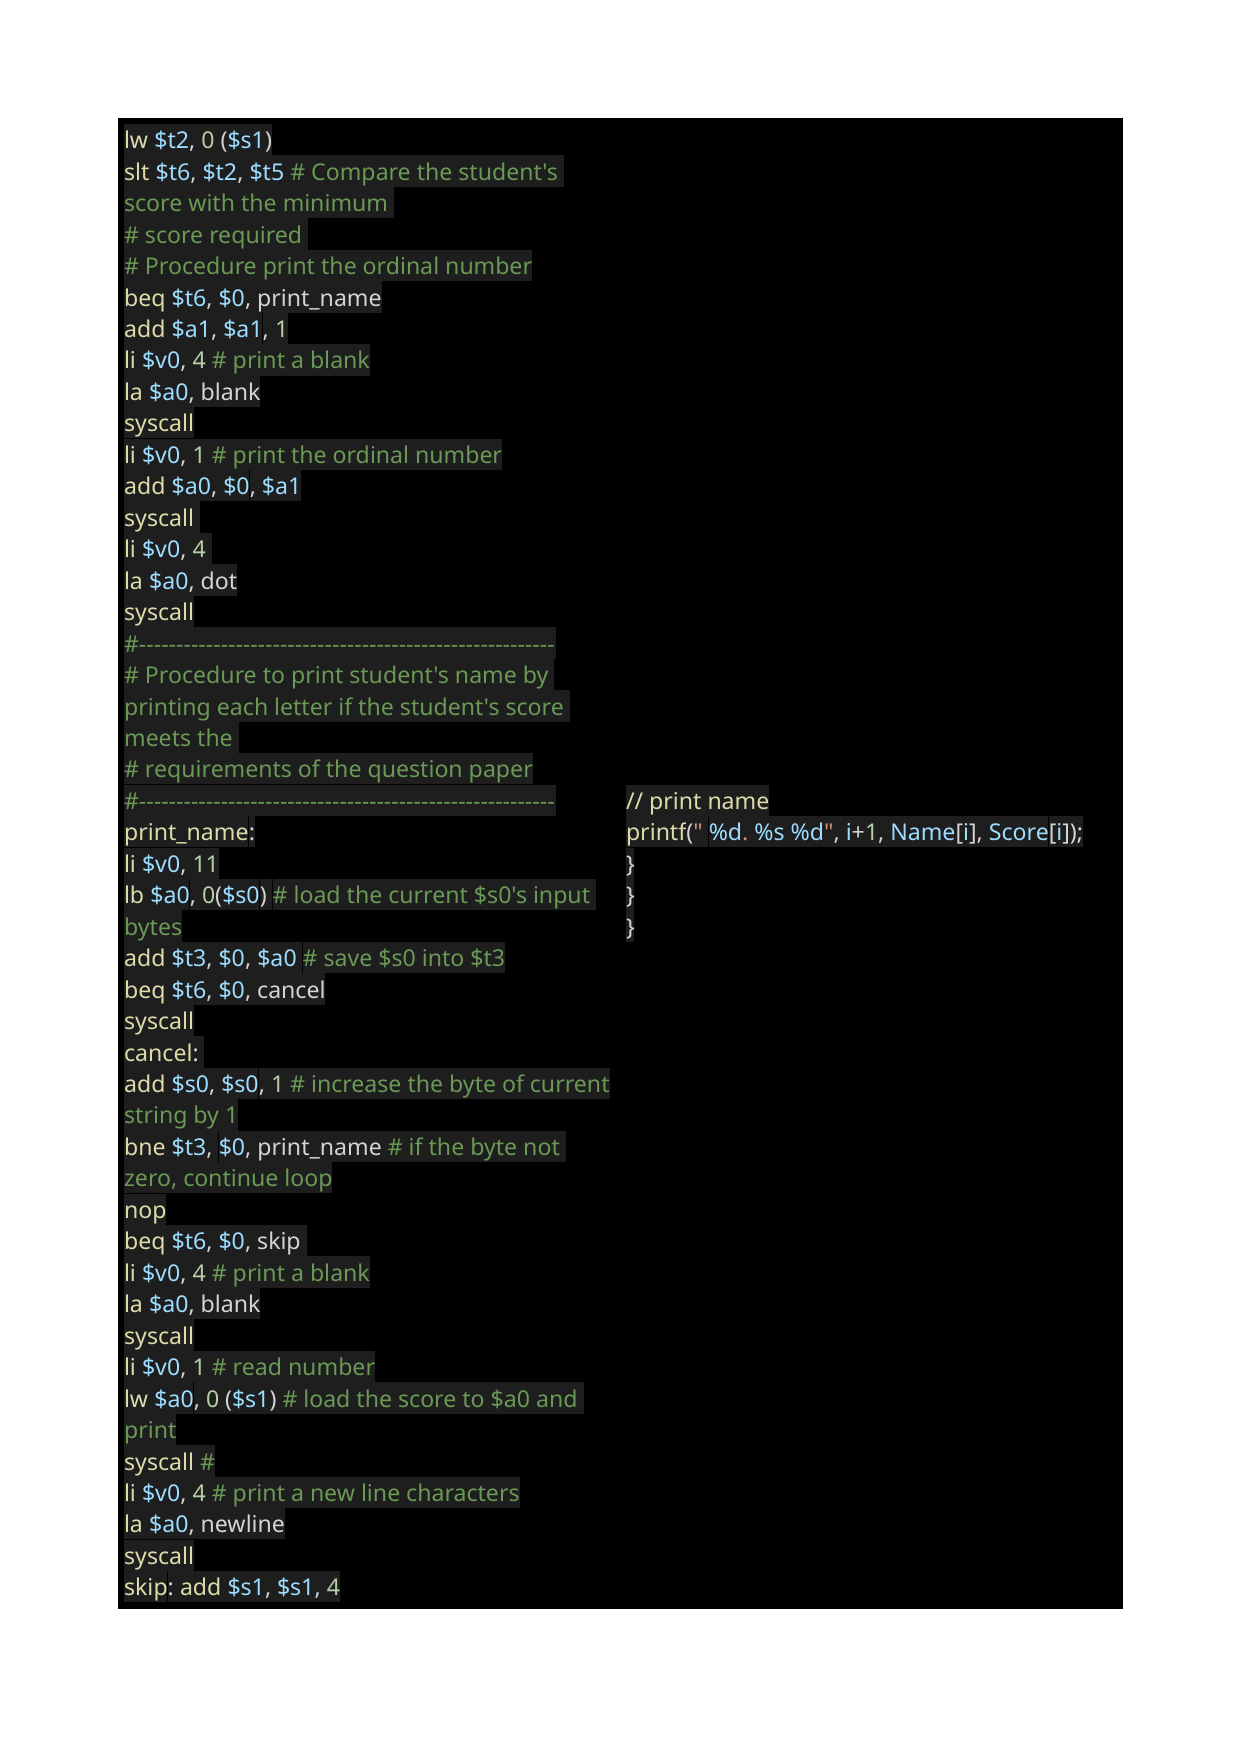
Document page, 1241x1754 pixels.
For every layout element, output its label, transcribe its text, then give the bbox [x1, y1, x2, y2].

table_header lw $t2, 0 ($s1) slt $t6, $t2, $t5 # Compare the student's score with the minimum # score required # Procedure print the ordinal number beq $t6, $0, print_name add $a1, $a1, 1 li $v0, 4 # print a blank la $a0, blank syscall li $v0, 1 # print the ordinal number add $a0, $0, $a1 syscall li $v0, 4 la $a0, dot syscall #-------------------------------------------------------- # Procedure to print student's name by printing each letter if the student's score meets the # requirements of the question paper #-------------------------------------------------------- print_name: li $v0, 11 lb $a0, 0($s0) # load the current $s0's input bytes add $t3, $0, $a0 # save $s0 into $t3 beq $t6, $0, cancel syscall cancel: add $s0, $s0, 1 # increase the byte of current string by 1 bne $t3, $0, print_name # if the byte not zero, continue loop nop beq $t6, $0, skip li $v0, 4 # print a blank la $a0, blank syscall li $v0, 1 # read number lw $a0, 0 ($s1) # load the score to $a0 and print syscall # li $v0, 4 # print a new line characters la $a0, newline syscall skip: add $s1, $s1, 4 [119, 119, 620, 1608]
table_header // print name printf(" %d. %s %d", i+1, Name[i], Score[i]); } } } [620, 119, 1122, 1608]
